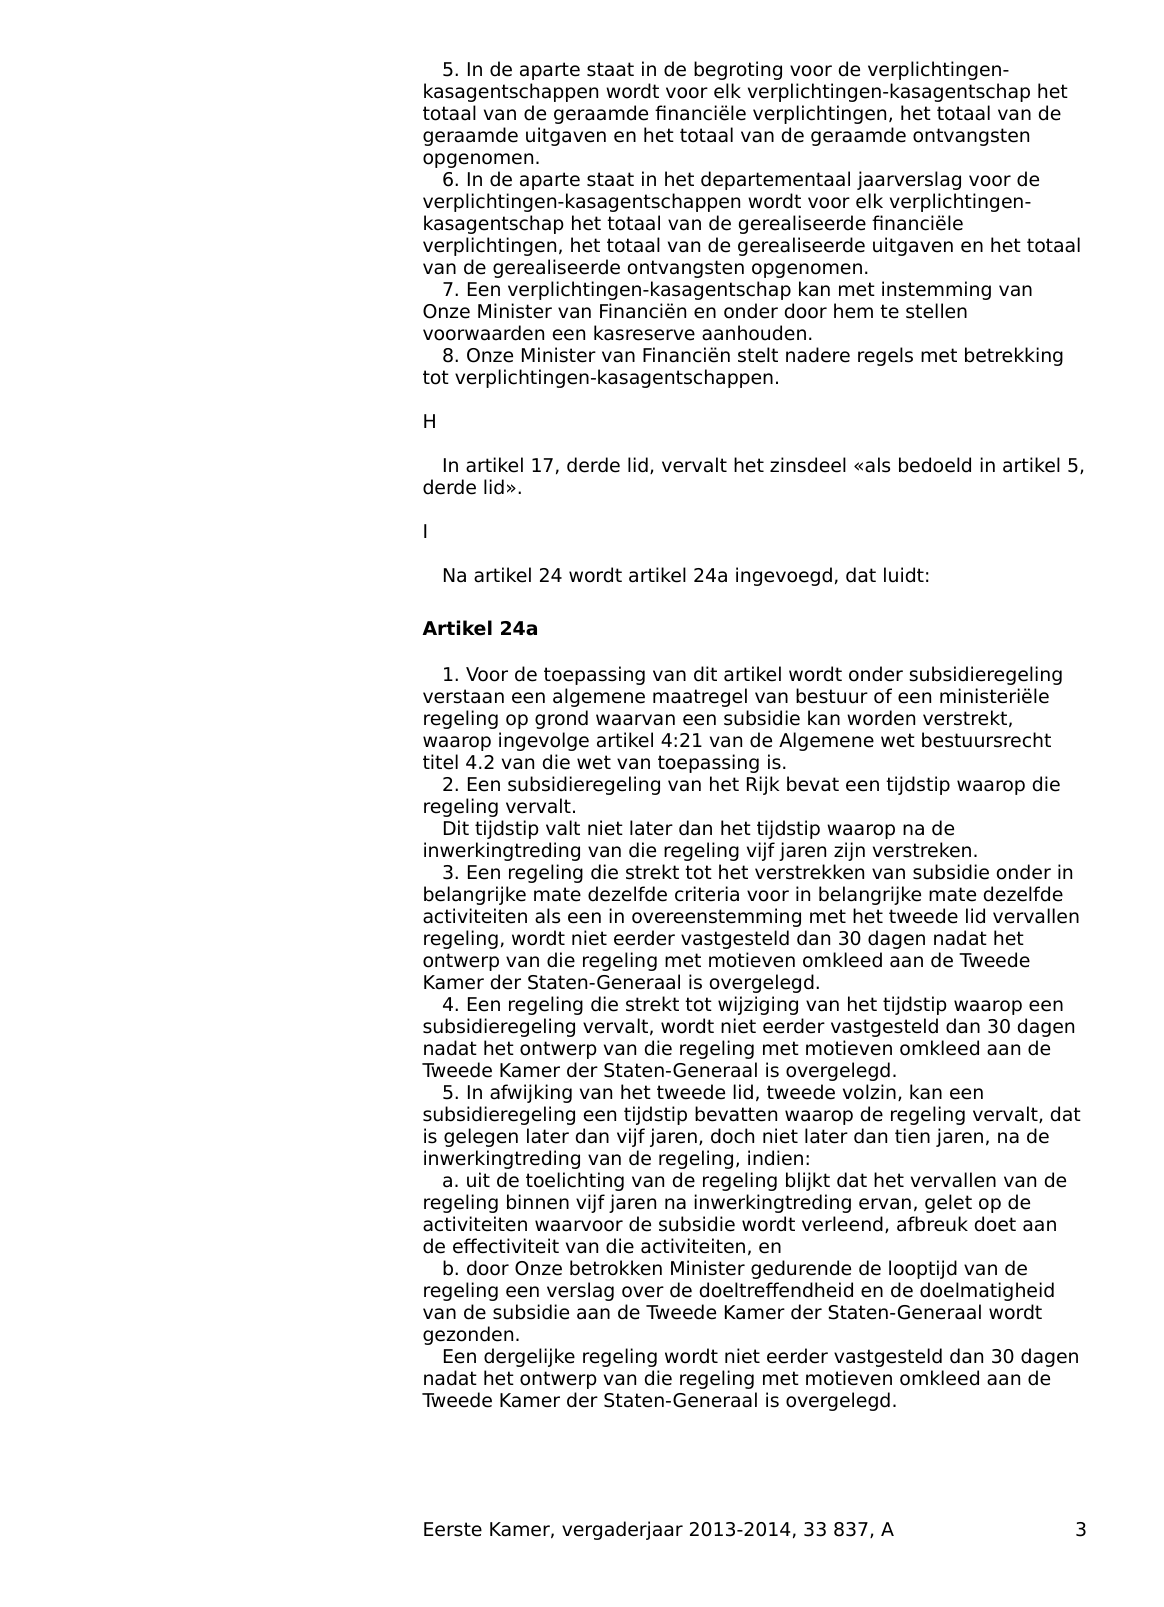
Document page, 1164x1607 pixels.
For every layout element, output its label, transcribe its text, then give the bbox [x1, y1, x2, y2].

text a. uit de toelichting van de regeling blijkt dat het vervallen van de regeling binnen vijf jaren na inwerkingtreding ervan, gelet op de activiteiten waarvoor de subsidie wordt verleend, afbreuk doet aan de effectiviteit van die activiteiten, en [422, 1170, 1087, 1258]
text In artikel 17, derde lid, vervalt het zinsdeel «als bedoeld in artikel 5, derde lid». [422, 455, 1087, 499]
text 4. Een regeling die strekt tot wijziging van het tijdstip waarop een subsidieregeling vervalt, wordt niet eerder vastgesteld dan 30 dagen nadat het ontwerp van die regeling met motieven omkleed aan de Tweede Kamer der Staten-Generaal is overgelegd. [422, 994, 1087, 1082]
text 5. In afwijking van het tweede lid, tweede volzin, kan een subsidieregeling een tijdstip bevatten waarop de regeling vervalt, dat is gelegen later dan vijf jaren, doch niet later dan tien jaren, na de inwerkingtreding van de regeling, indien: [422, 1082, 1087, 1170]
text 6. In de aparte staat in het departementaal jaarverslag voor de verplichtingen-kasagentschappen wordt voor elk verplichtingen-kasagentschap het totaal van de gerealiseerde financiële verplichtingen, het totaal van de gerealiseerde uitgaven en het totaal van de gerealiseerde ontvangsten opgenomen. [422, 169, 1087, 279]
text 8. Onze Minister van Financiën stelt nadere regels met betrekking tot verplichtingen-kasagentschappen. [422, 345, 1087, 389]
text 2. Een subsidieregeling van het Rijk bevat een tijdstip waarop die regeling vervalt. [422, 774, 1087, 818]
subtitle Artikel 24a [422, 617, 1087, 639]
text Dit tijdstip valt niet later dan het tijdstip waarop na de inwerkingtreding van die regeling vijf jaren zijn verstreken. [422, 818, 1087, 862]
text I [422, 521, 1087, 543]
text Na artikel 24 wordt artikel 24a ingevoegd, dat luidt: [422, 565, 1087, 587]
text b. door Onze betrokken Minister gedurende de looptijd van de regeling een verslag over de doeltreffendheid en de doelmatigheid van de subsidie aan de Tweede Kamer der Staten-Generaal wordt gezonden. [422, 1258, 1087, 1346]
text Een dergelijke regeling wordt niet eerder vastgesteld dan 30 dagen nadat het ontwerp van die regeling met motieven omkleed aan de Tweede Kamer der Staten-Generaal is overgelegd. [422, 1346, 1087, 1412]
text H [422, 411, 1087, 433]
text 1. Voor de toepassing van dit artikel wordt onder subsidieregeling verstaan een algemene maatregel van bestuur of een ministeriële regeling op grond waarvan een subsidie kan worden verstrekt, waarop ingevolge artikel 4:21 van de Algemene wet bestuursrecht titel 4.2 van die wet van toepassing is. [422, 664, 1087, 774]
text 3. Een regeling die strekt tot het verstrekken van subsidie onder in belangrijke mate dezelfde criteria voor in belangrijke mate dezelfde activiteiten als een in overeenstemming met het tweede lid vervallen regeling, wordt niet eerder vastgesteld dan 30 dagen nadat het ontwerp van die regeling met motieven omkleed aan de Tweede Kamer der Staten-Generaal is overgelegd. [422, 862, 1087, 994]
text 7. Een verplichtingen-kasagentschap kan met instemming van Onze Minister van Financiën en onder door hem te stellen voorwaarden een kasreserve aanhouden. [422, 279, 1087, 345]
text 5. In de aparte staat in de begroting voor de verplichtingen-kasagentschappen wordt voor elk verplichtingen-kasagentschap het totaal van de geraamde financiële verplichtingen, het totaal van de geraamde uitgaven en het totaal van de geraamde ontvangsten opgenomen. [422, 59, 1087, 169]
